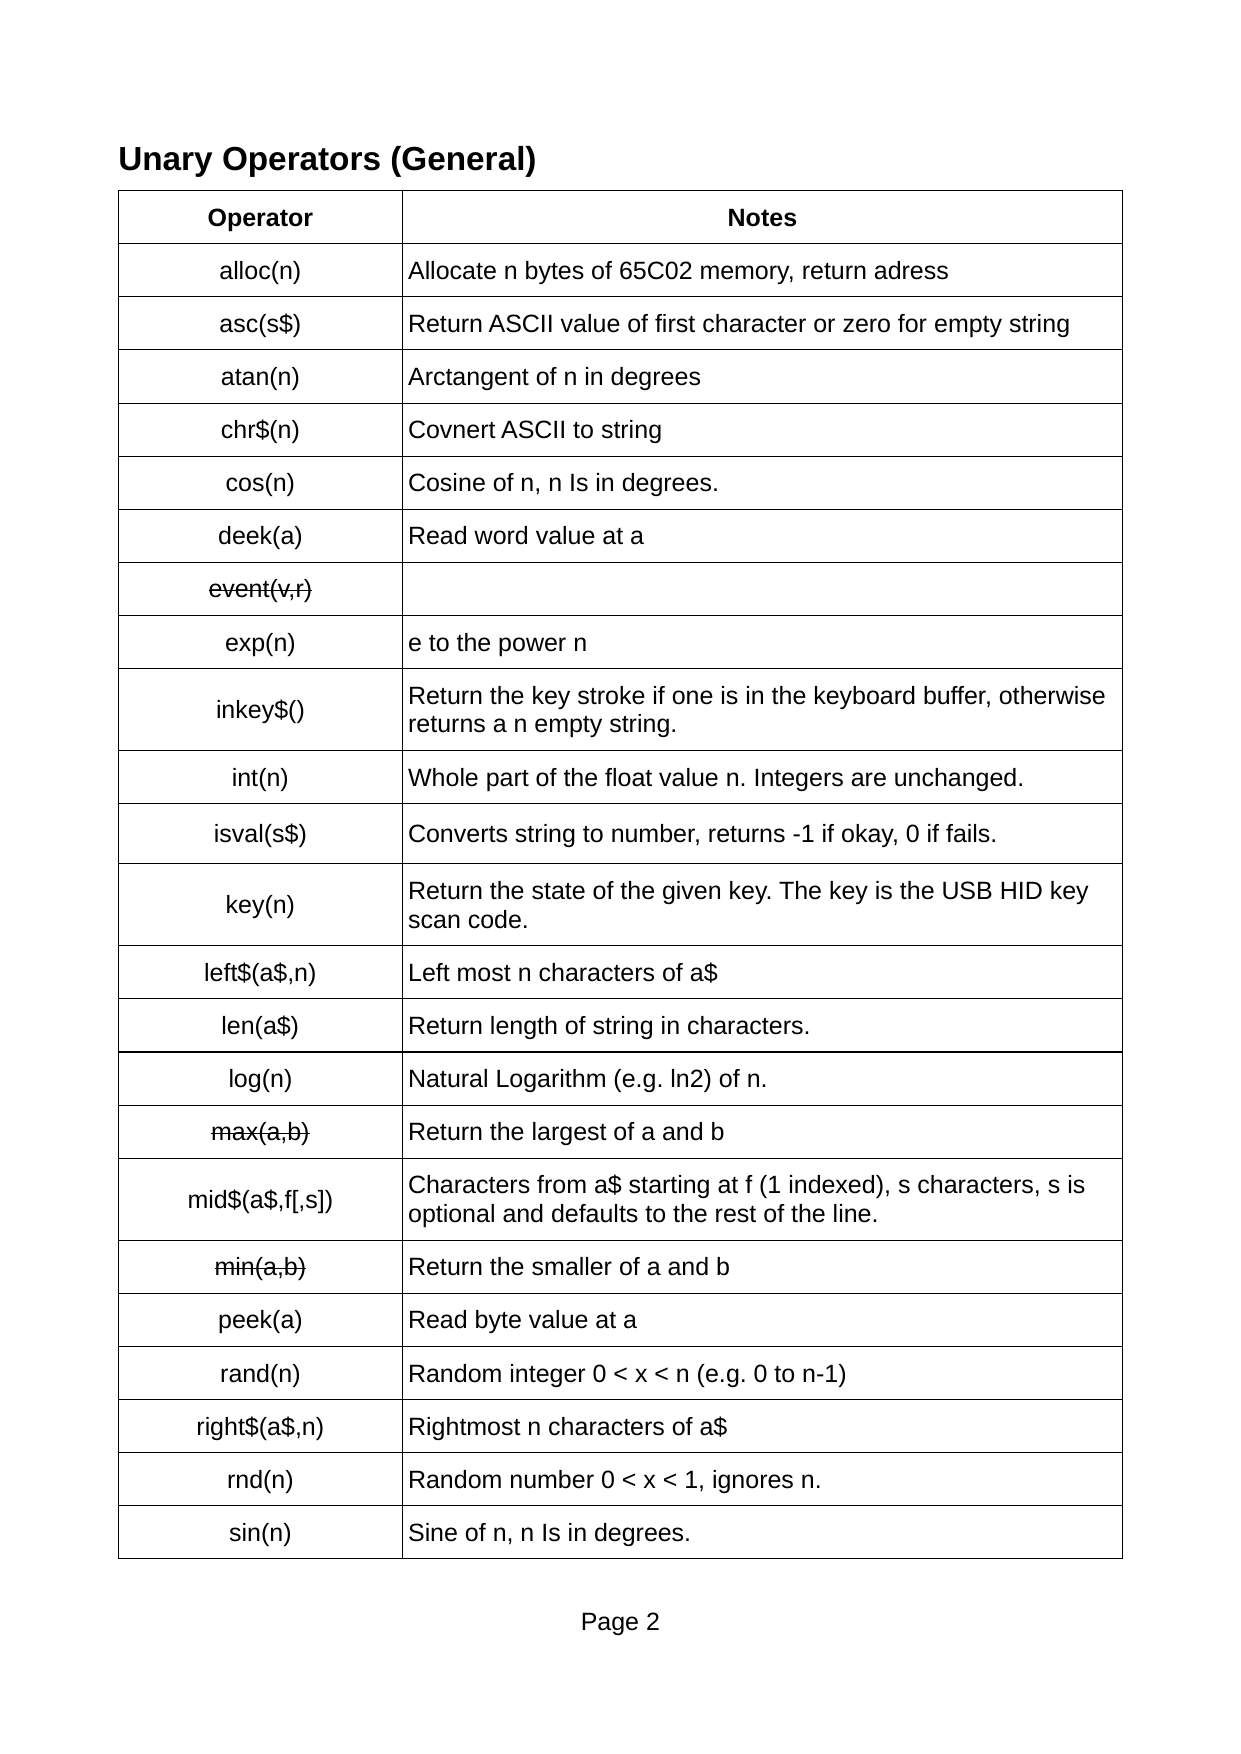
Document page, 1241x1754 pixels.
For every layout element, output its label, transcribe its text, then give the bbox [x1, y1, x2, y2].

table_cell alloc(n) [119, 244, 402, 296]
table_cell Converts string to number, returns -1 if okay, 0 if fails. [403, 804, 1122, 863]
table_cell Return length of string in characters. [403, 999, 1122, 1051]
table_cell log(n) [119, 1053, 402, 1104]
subtitle Unary Operators (General) [118, 139, 1122, 177]
table_cell len(a$) [119, 999, 402, 1051]
table_cell event(v,r) [119, 563, 402, 615]
table_cell Arctangent of n in degrees [403, 350, 1122, 402]
table_cell Read word value at a [403, 510, 1122, 562]
table_cell rnd(n) [119, 1453, 402, 1505]
table_cell rand(n) [119, 1347, 402, 1399]
table_cell Read byte value at a [403, 1294, 1122, 1346]
table_cell Whole part of the float value n. Integers are unchanged. [403, 751, 1122, 803]
table_cell Sine of n, n Is in degrees. [403, 1506, 1122, 1558]
table_header Notes [403, 191, 1122, 243]
table_cell Rightmost n characters of a$ [403, 1400, 1122, 1452]
table_cell exp(n) [119, 616, 402, 668]
table_cell Key(n) [119, 864, 402, 945]
table_cell int(n) [119, 751, 402, 803]
table_cell asc(s$) [119, 297, 402, 349]
table_cell sin(n) [119, 1506, 402, 1558]
table_cell deek(a) [119, 510, 402, 562]
table_cell Cosine of n, n Is in degrees. [403, 457, 1122, 509]
table_cell Left most n characters of a$ [403, 946, 1122, 998]
table_cell Return ASCII value of first character or zero for empty string [403, 297, 1122, 349]
table_cell atan(n) [119, 350, 402, 402]
table_cell Return the state of the given key. The key is the USB HID key scan code. [403, 864, 1122, 945]
table_cell isval(s$) [119, 804, 402, 863]
table_cell peek(a) [119, 1294, 402, 1346]
table_cell Random number 0 < x < 1, ignores n. [403, 1453, 1122, 1505]
table_cell Covnert ASCII to string [403, 404, 1122, 456]
table_cell Return the largest of a and b [403, 1106, 1122, 1158]
table_cell Inkey$() [119, 669, 402, 750]
table_cell Random integer 0 < x < n (e.g. 0 to n-1) [403, 1347, 1122, 1399]
table_cell Left$(a$,n) [119, 946, 402, 998]
table_cell Return the key stroke if one is in the keyboard buffer, otherwise returns a n empty string. [403, 669, 1122, 750]
table_header Operator [119, 191, 402, 243]
table_cell min(a,b) [119, 1241, 402, 1293]
table_cell Natural Logarithm (e.g. ln2) of n. [403, 1053, 1122, 1104]
table_cell Return the smaller of a and b [403, 1241, 1122, 1293]
table_cell cos(n) [119, 457, 402, 509]
table_cell e to the power n [403, 616, 1122, 668]
table_cell [403, 563, 1122, 615]
table_cell Mid$(a$,f[,s]) [119, 1159, 402, 1239]
table_cell Characters from a$ starting at f (1 indexed), s characters, s is optional and defaults to the rest of the line. [403, 1159, 1122, 1239]
table_cell chr$(n) [119, 404, 402, 456]
table_cell max(a,b) [119, 1106, 402, 1158]
table_cell Allocate n bytes of 65C02 memory, return adress [403, 244, 1122, 296]
table_cell right$(a$,n) [119, 1400, 402, 1452]
